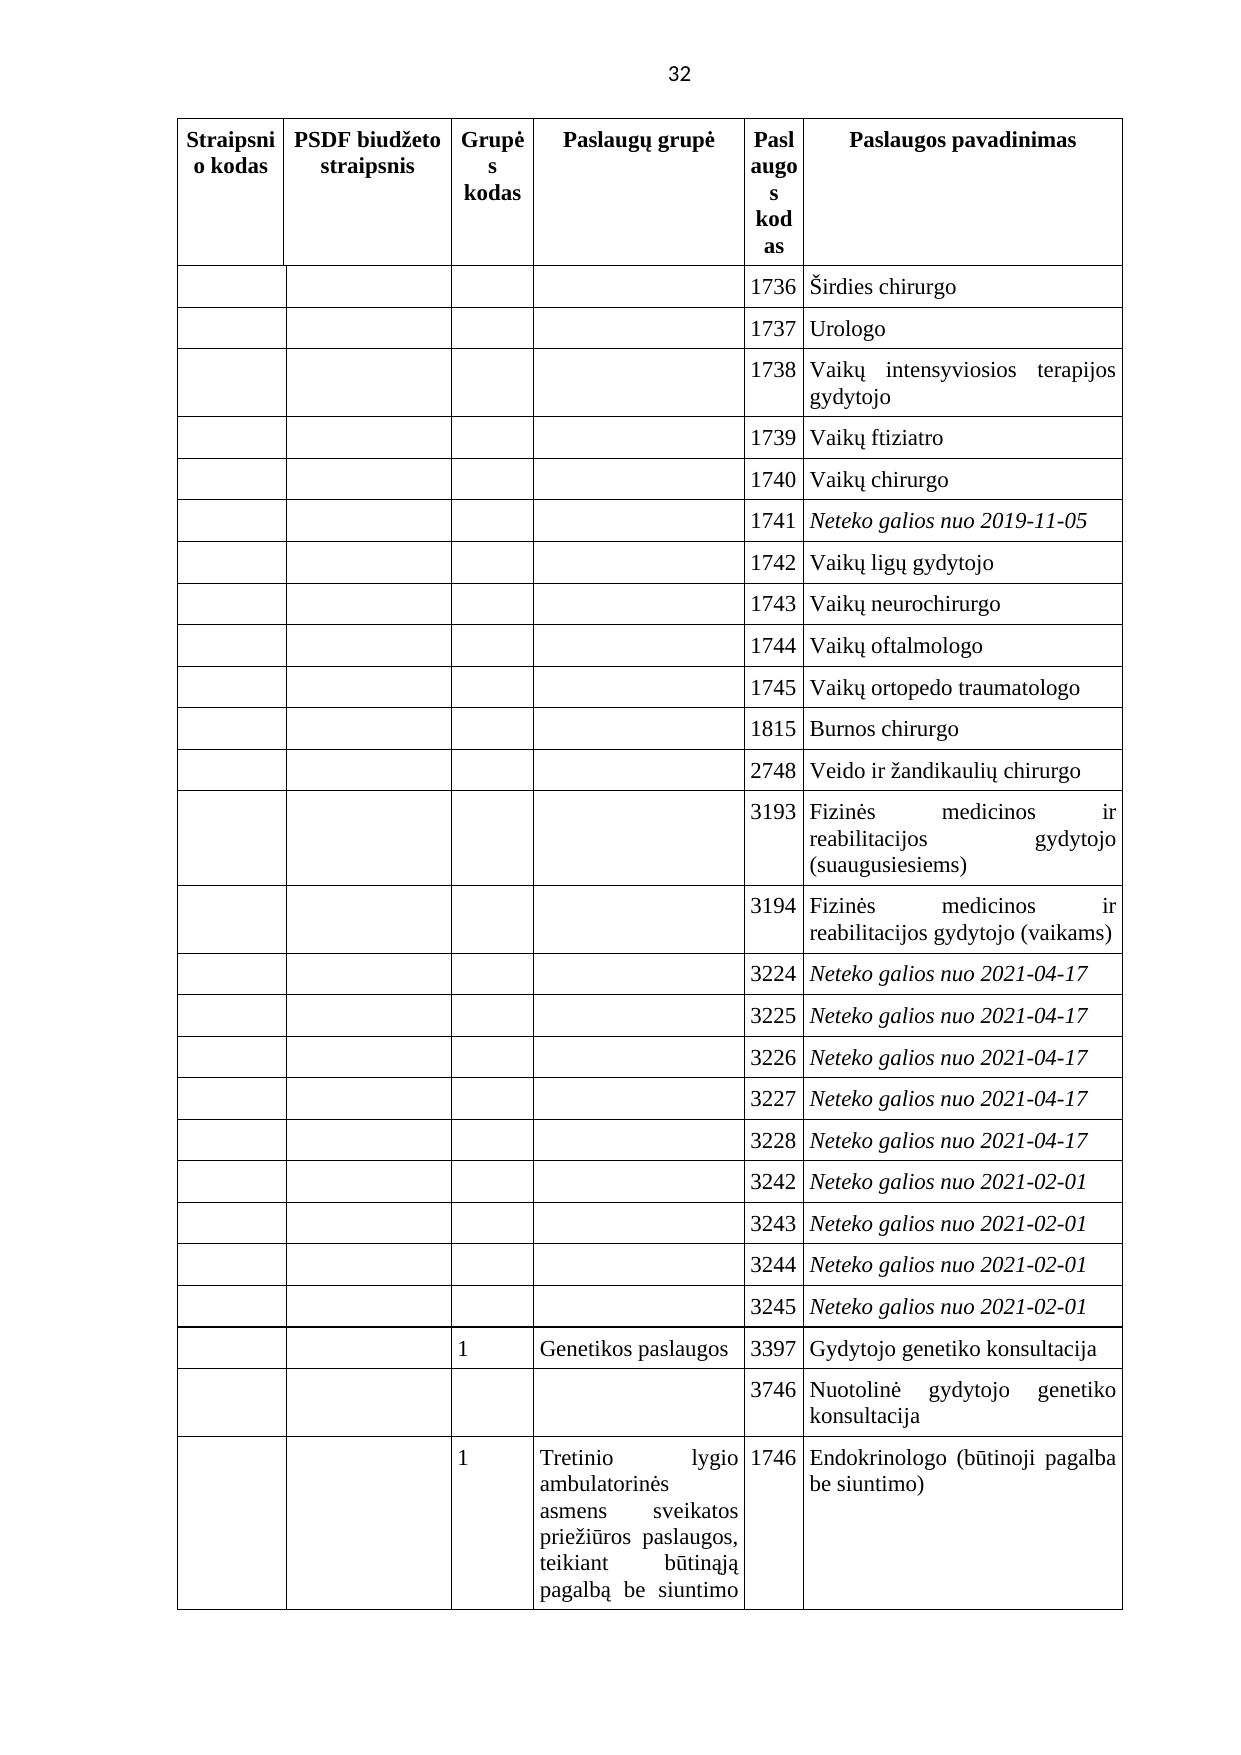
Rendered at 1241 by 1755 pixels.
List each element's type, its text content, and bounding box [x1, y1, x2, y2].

table_cell 3226 [745, 1037, 803, 1077]
table_cell [178, 708, 286, 749]
table_cell [287, 542, 451, 582]
table_cell [452, 417, 533, 458]
table_cell [534, 1244, 744, 1285]
table_cell 3244 [745, 1244, 803, 1285]
table_cell [287, 750, 451, 790]
table_cell [178, 995, 286, 1036]
table_cell [534, 791, 744, 884]
table_cell Vaikų ligų gydytojo [804, 542, 1122, 582]
table_cell 1 [452, 1328, 533, 1368]
table_cell 3228 [745, 1120, 803, 1160]
table_cell 1815 [745, 708, 803, 749]
table_cell [287, 1369, 451, 1436]
table_cell [452, 886, 533, 952]
table_cell [534, 584, 744, 624]
table_cell [534, 667, 744, 707]
table_cell Neteko galios nuo 2021-02-01 [804, 1286, 1122, 1326]
table_cell [178, 584, 286, 624]
table_cell [452, 266, 533, 307]
table_cell [452, 584, 533, 624]
table_cell Neteko galios nuo 2021-04-17 [804, 1037, 1122, 1077]
table_cell [452, 625, 533, 666]
table_cell 1738 [745, 349, 803, 416]
table_cell [287, 1120, 451, 1160]
table_cell [178, 308, 286, 348]
table_cell [287, 1037, 451, 1077]
table_cell [452, 1120, 533, 1160]
table_cell [178, 1437, 286, 1609]
table_cell [178, 1203, 286, 1243]
table_cell [178, 954, 286, 994]
table_cell [534, 1037, 744, 1077]
table_cell [287, 886, 451, 952]
table_cell [534, 349, 744, 416]
table_cell [534, 266, 744, 307]
table_cell Neteko galios nuo 2021-02-01 [804, 1161, 1122, 1202]
table_cell [178, 542, 286, 582]
table_cell Urologo [804, 308, 1122, 348]
table_cell Vaikų oftalmologo [804, 625, 1122, 666]
table_cell Vaikų intensyviosios terapijos gydytojo [804, 349, 1122, 416]
table_header Paslaugų grupė [534, 119, 744, 265]
table_cell 3397 [745, 1328, 803, 1368]
table_cell [287, 995, 451, 1036]
table_cell 3245 [745, 1286, 803, 1326]
table_cell [178, 459, 286, 499]
table_cell [452, 349, 533, 416]
table_cell [287, 1161, 451, 1202]
table_cell Vaikų neurochirurgo [804, 584, 1122, 624]
table_cell [452, 500, 533, 541]
table_cell 1737 [745, 308, 803, 348]
table_cell [534, 954, 744, 994]
table_cell [287, 1078, 451, 1119]
table_cell [534, 542, 744, 582]
table_cell [178, 1161, 286, 1202]
table_cell [178, 1120, 286, 1160]
table_cell [287, 349, 451, 416]
table_cell [287, 1437, 451, 1609]
table_header Paslaugos pavadinimas [804, 119, 1122, 265]
table_cell 3193 [745, 791, 803, 884]
table_cell Neteko galios nuo 2021-04-17 [804, 954, 1122, 994]
table_cell 1 [452, 1437, 533, 1609]
table_cell Širdies chirurgo [804, 266, 1122, 307]
table_cell 1745 [745, 667, 803, 707]
table_cell [452, 1037, 533, 1077]
table_cell [534, 886, 744, 952]
table_cell Fizinės medicinos ir reabilitacijos gydytojo (vaikams) [804, 886, 1122, 952]
table_cell [178, 791, 286, 884]
table_cell Genetikos paslaugos [534, 1328, 744, 1368]
table_cell Tretinio lygio ambulatorinės asmens sveikatos priežiūros paslaugos, teikiant būtinąją pagalbą be siuntimo [534, 1437, 744, 1609]
table_cell [534, 750, 744, 790]
table_cell [178, 750, 286, 790]
table_cell [287, 459, 451, 499]
table_cell Neteko galios nuo 2021-04-17 [804, 995, 1122, 1036]
table_cell [534, 1286, 744, 1326]
table_cell 3242 [745, 1161, 803, 1202]
table_cell 1742 [745, 542, 803, 582]
table_cell Vaikų chirurgo [804, 459, 1122, 499]
table_cell 1741 [745, 500, 803, 541]
table_cell [178, 1286, 286, 1326]
table_cell Neteko galios nuo 2021-04-17 [804, 1078, 1122, 1119]
table_cell [287, 500, 451, 541]
table_cell [178, 349, 286, 416]
table_cell Endokrinologo (būtinoji pagalba be siuntimo) [804, 1437, 1122, 1609]
table_cell [534, 308, 744, 348]
table_cell Vaikų ftiziatro [804, 417, 1122, 458]
table_cell [452, 1078, 533, 1119]
table_cell [452, 308, 533, 348]
table_cell [178, 1328, 286, 1368]
table_cell 1746 [745, 1437, 803, 1609]
table_cell 1743 [745, 584, 803, 624]
table_cell 3194 [745, 886, 803, 952]
table_cell [452, 667, 533, 707]
table_cell Neteko galios nuo 2021-02-01 [804, 1244, 1122, 1285]
table_cell Neteko galios nuo 2021-04-17 [804, 1120, 1122, 1160]
table_cell [287, 1203, 451, 1243]
table_cell [178, 500, 286, 541]
table_cell 1736 [745, 266, 803, 307]
table_cell [287, 1328, 451, 1368]
table_header Straipsnio kodas [178, 119, 283, 265]
table_cell [178, 625, 286, 666]
table_cell [178, 417, 286, 458]
table_header Grupės kodas [452, 119, 533, 265]
table_cell [178, 1078, 286, 1119]
table_cell [452, 954, 533, 994]
table_header PSDF biudžeto straipsnis [284, 119, 451, 265]
table_cell [287, 1286, 451, 1326]
table_cell [287, 954, 451, 994]
table_cell Vaikų ortopedo traumatologo [804, 667, 1122, 707]
table_cell Nuotolinė gydytojo genetiko konsultacija [804, 1369, 1122, 1436]
table_cell Neteko galios nuo 2021-02-01 [804, 1203, 1122, 1243]
table_cell [452, 995, 533, 1036]
table_cell [452, 459, 533, 499]
table_cell [287, 1244, 451, 1285]
table_cell [287, 584, 451, 624]
table_cell [534, 459, 744, 499]
table_cell [287, 308, 451, 348]
table_cell [452, 542, 533, 582]
table_cell [452, 1286, 533, 1326]
table_cell [534, 500, 744, 541]
table_cell [452, 791, 533, 884]
table_cell [178, 886, 286, 952]
table_cell 2748 [745, 750, 803, 790]
table_cell Neteko galios nuo 2019-11-05 [804, 500, 1122, 541]
table_cell [534, 1369, 744, 1436]
table_cell [452, 750, 533, 790]
table_cell [534, 995, 744, 1036]
table_cell [287, 266, 451, 307]
table_cell [178, 1037, 286, 1077]
table_cell [287, 625, 451, 666]
table_cell Veido ir žandikaulių chirurgo [804, 750, 1122, 790]
table_cell Burnos chirurgo [804, 708, 1122, 749]
table_cell [287, 791, 451, 884]
table_cell 3746 [745, 1369, 803, 1436]
table_cell [534, 1161, 744, 1202]
table_cell [452, 1244, 533, 1285]
table_cell 1744 [745, 625, 803, 666]
table_cell Gydytojo genetiko konsultacija [804, 1328, 1122, 1368]
table_cell [452, 1369, 533, 1436]
table_cell [178, 1369, 286, 1436]
table_cell 3227 [745, 1078, 803, 1119]
table_cell [534, 1078, 744, 1119]
table_cell 1740 [745, 459, 803, 499]
table_cell [534, 417, 744, 458]
table_cell [534, 625, 744, 666]
table_cell [534, 708, 744, 749]
table_cell [452, 708, 533, 749]
table_cell [178, 1244, 286, 1285]
table_cell [452, 1203, 533, 1243]
table_cell 1739 [745, 417, 803, 458]
table_cell [287, 667, 451, 707]
table_cell [178, 266, 286, 307]
table_cell [534, 1120, 744, 1160]
table_cell [452, 1161, 533, 1202]
table_header Paslaugos kodas [745, 119, 803, 265]
table_cell [534, 1203, 744, 1243]
table_cell 3224 [745, 954, 803, 994]
table_cell 3243 [745, 1203, 803, 1243]
table_cell 3225 [745, 995, 803, 1036]
table_cell [287, 708, 451, 749]
table_cell Fizinės medicinos ir reabilitacijos gydytojo (suaugusiesiems) [804, 791, 1122, 884]
table_cell [178, 667, 286, 707]
table_cell [287, 417, 451, 458]
